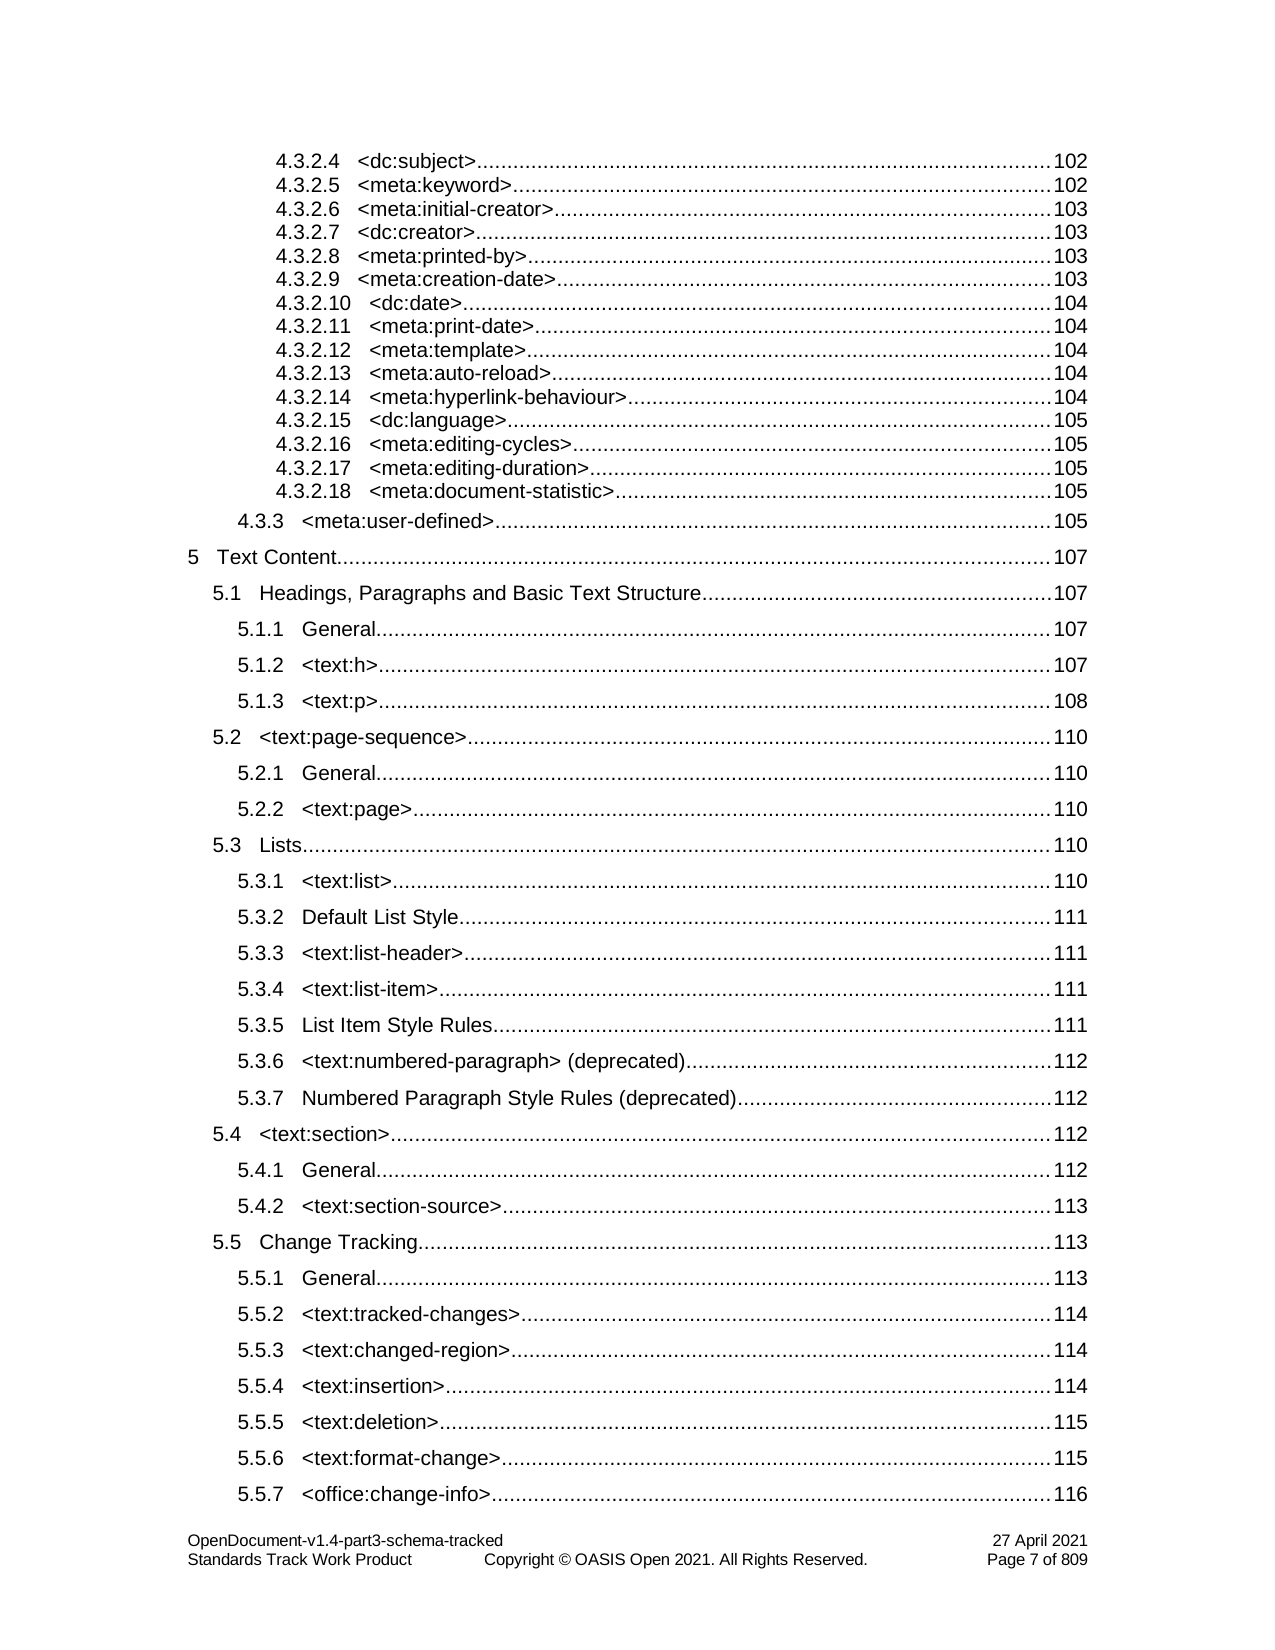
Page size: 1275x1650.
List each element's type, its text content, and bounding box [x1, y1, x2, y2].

text 5.3.6 <text:numbered-paragraph> (deprecated) 112 [237, 1050, 1088, 1073]
text 4.3.2.12 <meta:template> 104 [276, 338, 1088, 362]
text 5.5.1 General 113 [237, 1266, 1088, 1290]
text 5.5.7 <office:change-info> 116 [237, 1482, 1088, 1506]
text 5.3.3 <text:list-header> 111 [237, 942, 1088, 965]
text 5.5.2 <text:tracked-changes> 114 [237, 1302, 1088, 1326]
text 5.3 Lists 110 [212, 834, 1088, 857]
text 5.5.5 <text:deletion> 115 [237, 1410, 1088, 1434]
text 5.1.3 <text:p> 108 [237, 689, 1088, 713]
text 5.2.2 <text:page> 110 [237, 798, 1088, 821]
text 5.3.1 <text:list> 110 [237, 870, 1088, 893]
text 5.4.2 <text:section-source> 113 [237, 1194, 1088, 1218]
text 5.3.4 <text:list-item> 111 [237, 978, 1088, 1001]
text 4.3.2.4 <dc:subject> 102 [276, 150, 1088, 173]
text 5.2 <text:page-sequence> 110 [212, 726, 1088, 749]
text 5.1.2 <text:h> 107 [237, 653, 1088, 677]
text 4.3.2.13 <meta:auto-reload> 104 [276, 362, 1088, 385]
text 4.3.2.17 <meta:editing-duration> 105 [276, 456, 1088, 479]
text 5.3.5 List Item Style Rules 111 [237, 1014, 1088, 1037]
text 4.3.2.16 <meta:editing-cycles> 105 [276, 432, 1088, 456]
text 4.3.2.11 <meta:print-date> 104 [276, 315, 1088, 338]
text 4.3.2.5 <meta:keyword> 102 [276, 173, 1088, 197]
text 4.3.2.7 <dc:creator> 103 [276, 221, 1088, 244]
text 5.5.3 <text:changed-region> 114 [237, 1338, 1088, 1362]
text 5.3.2 Default List Style 111 [237, 906, 1088, 929]
text 5.2.1 General 110 [237, 762, 1088, 785]
text 5.5.6 <text:format-change> 115 [237, 1446, 1088, 1470]
text 4.3.2.8 <meta:printed-by> 103 [276, 244, 1088, 268]
text 5.1 Headings, Paragraphs and Basic Text Structure 107 [212, 581, 1088, 605]
text 5.3.7 Numbered Paragraph Style Rules (deprecated) 112 [237, 1086, 1088, 1109]
text 4.3.3 <meta:user-defined> 105 [237, 509, 1088, 533]
text 4.3.2.15 <dc:language> 105 [276, 409, 1088, 432]
text 4.3.2.10 <dc:date> 104 [276, 291, 1088, 315]
text 4.3.2.18 <meta:document-statistic> 105 [276, 479, 1088, 503]
text 4.3.2.14 <meta:hyperlink-behaviour> 104 [276, 385, 1088, 409]
text 4.3.2.9 <meta:creation-date> 103 [276, 268, 1088, 291]
text 5.5.4 <text:insertion> 114 [237, 1374, 1088, 1398]
text 5.1.1 General 107 [237, 617, 1088, 641]
text 4.3.2.6 <meta:initial-creator> 103 [276, 197, 1088, 221]
text 5.4 <text:section> 112 [212, 1122, 1088, 1146]
text 5.4.1 General 112 [237, 1158, 1088, 1182]
text 5 Text Content 107 [187, 545, 1088, 569]
text 5.5 Change Tracking 113 [212, 1230, 1088, 1254]
